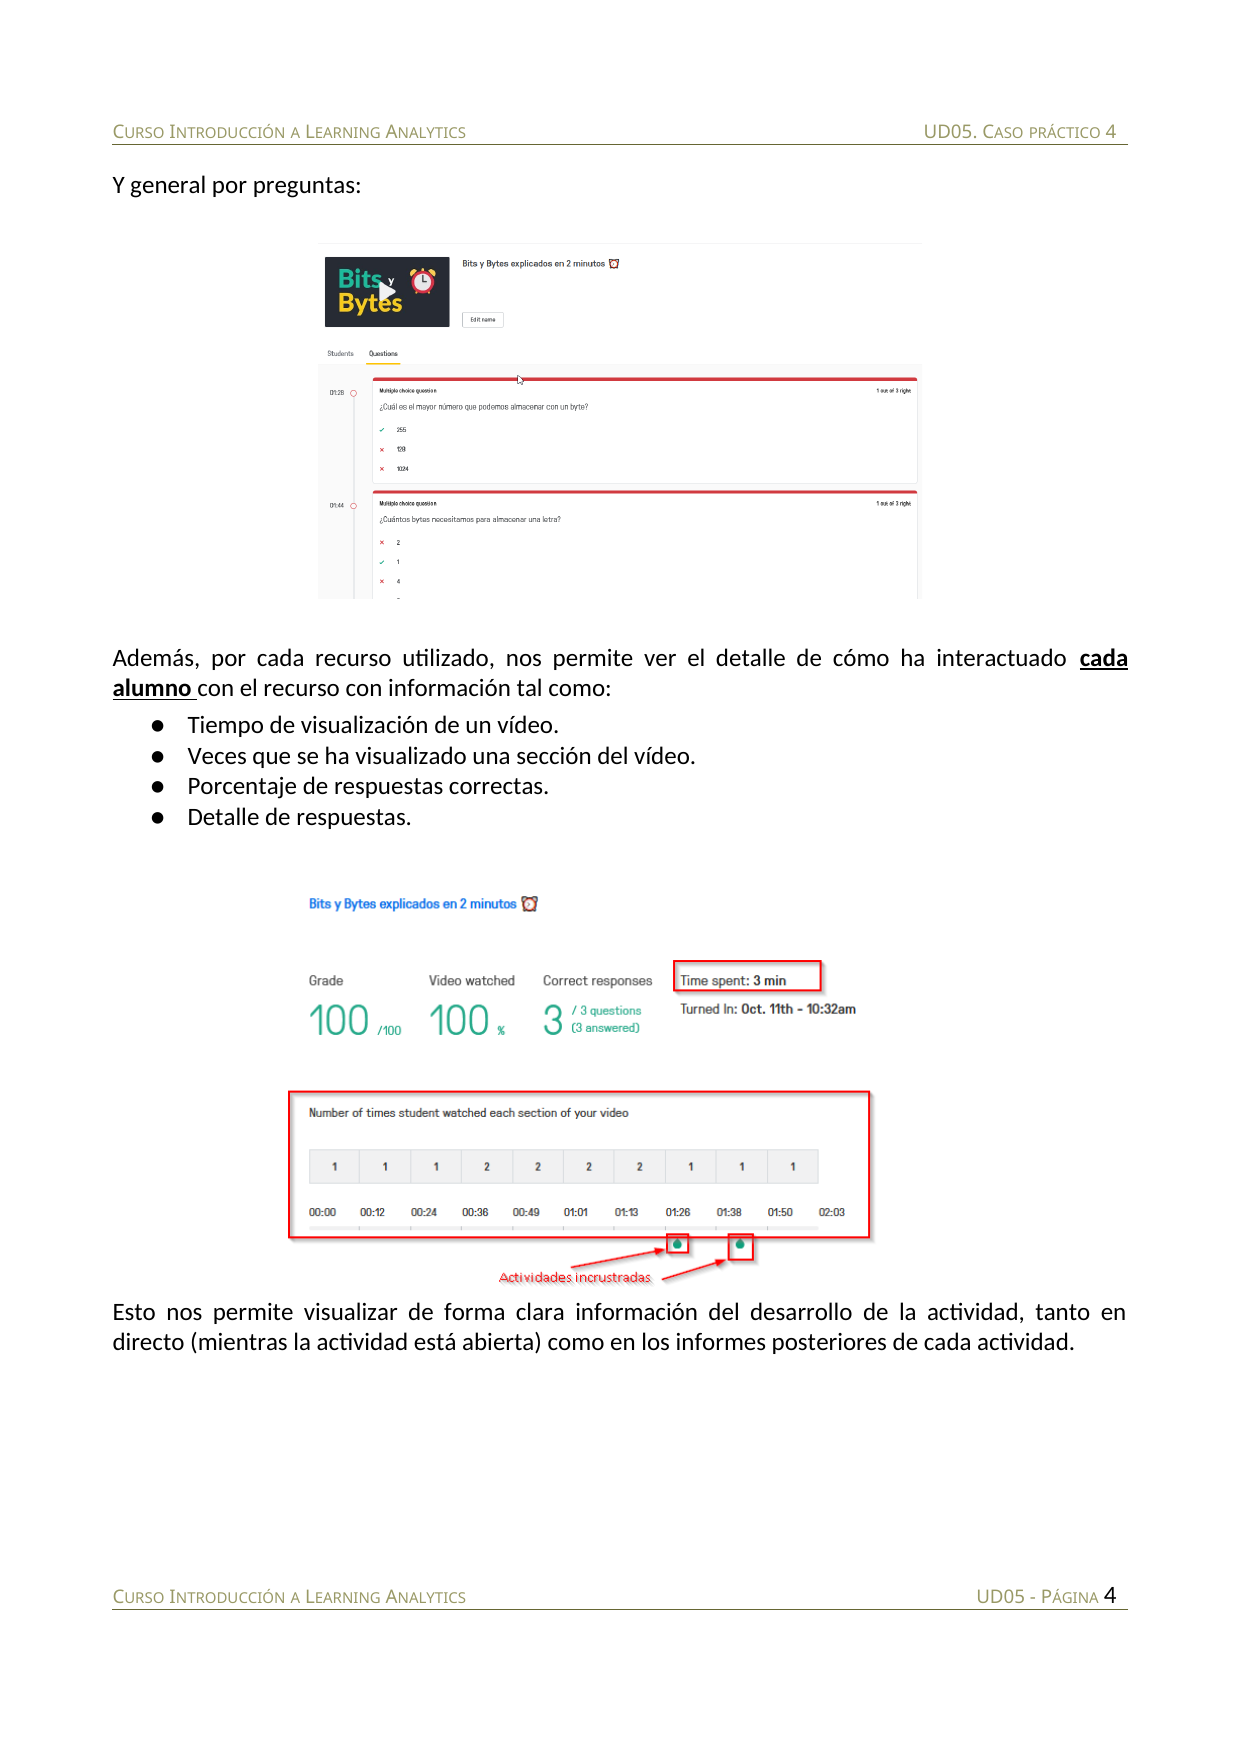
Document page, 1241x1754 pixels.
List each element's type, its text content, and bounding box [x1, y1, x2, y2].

list Detalle de respuestas. [150, 801, 1128, 832]
picture [287, 875, 953, 1290]
list Veces que se ha visualizado una sección del vídeo. [150, 740, 1128, 771]
text Además, por cada recurso utilizado, nos permite ver el detalle de cómo ha interactuado cada alumno con el recurso con información tal como: [112, 642, 1128, 703]
list Porcentaje de respuestas correctas. [150, 771, 1128, 801]
text Esto nos permite visualizar de forma clara información del desarrollo de la actividad, tanto en directo (mientras la actividad está abierta) como en los informes posteriores de cada actividad. [112, 1296, 1128, 1357]
list Tiempo de visualización de un vídeo. [150, 709, 1128, 740]
picture [318, 243, 923, 599]
text Y general por preguntas: [112, 169, 1128, 199]
